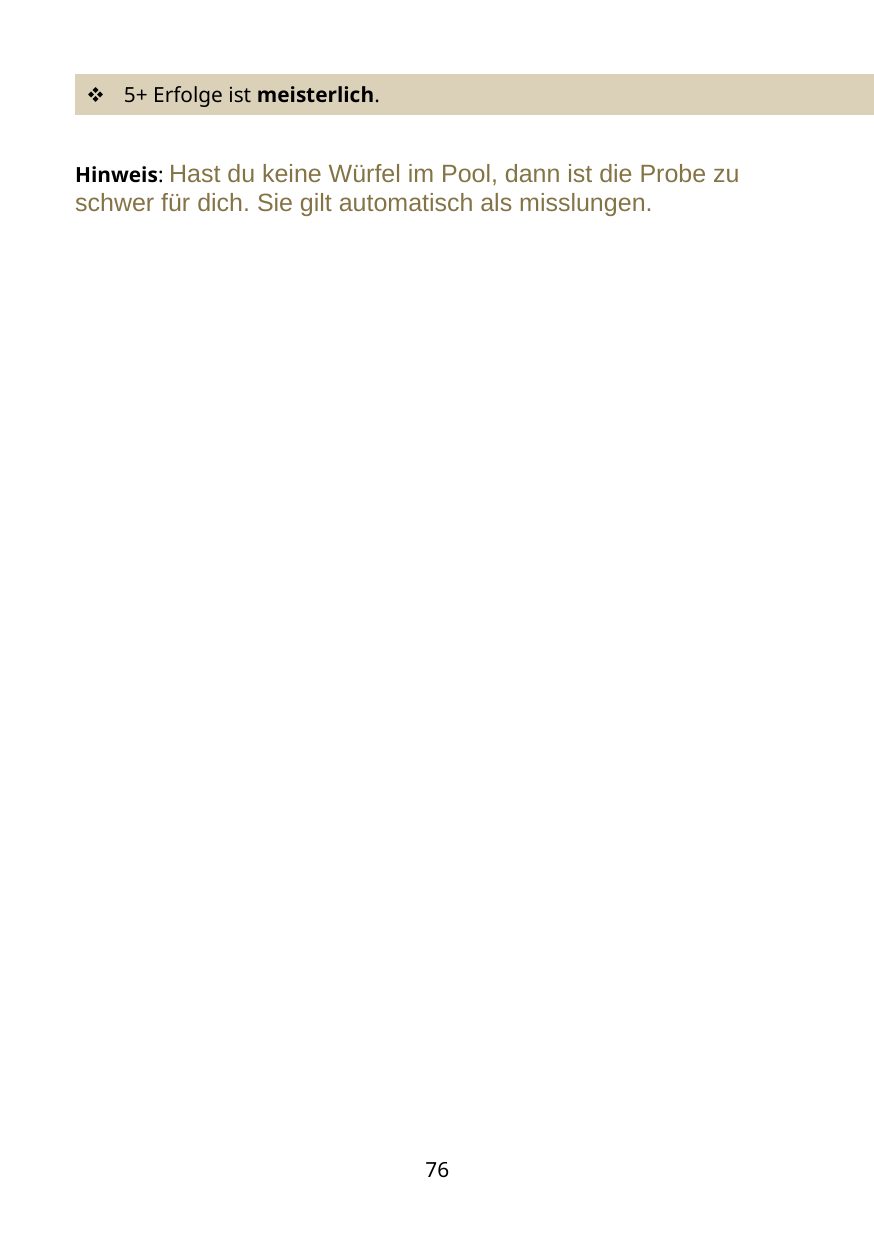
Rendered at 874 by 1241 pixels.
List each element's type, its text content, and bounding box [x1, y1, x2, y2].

table_cell 5+ Erfolge ist meisterlich. [75, 74, 874, 115]
text Hinweis: Hast du keine Würfel im Pool, dann ist die Probe zu schwer für dich. Sie gilt automatisch als misslungen. [75, 159, 799, 217]
